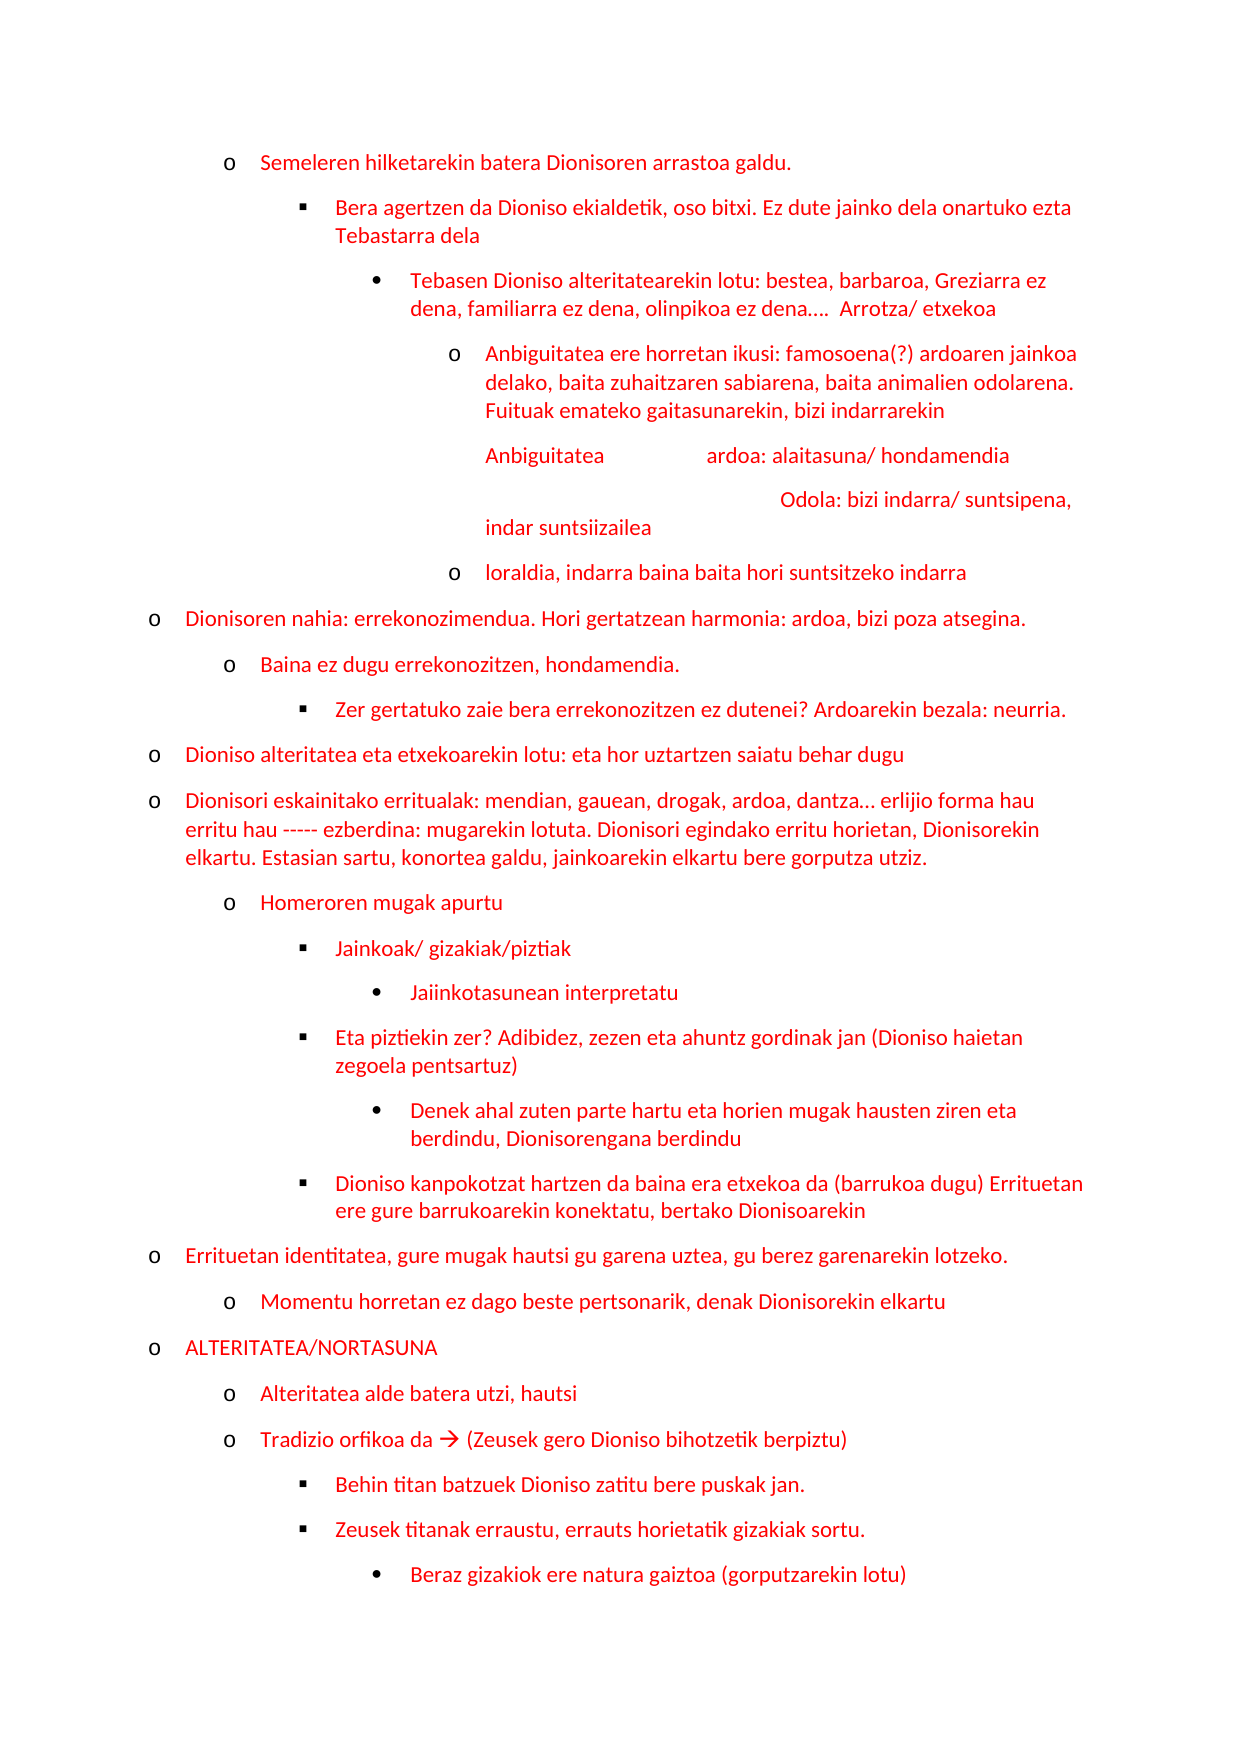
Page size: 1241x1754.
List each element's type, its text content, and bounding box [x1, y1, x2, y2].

list Odola: bizi indarra/ suntsipena, indar suntsiizailea [485, 485, 1093, 541]
list Dionisori eskainitako erritualak: mendian, gauean, drogak, ardoa, dantza… erlijio forma hau erritu hau ----- ezberdina: mugarekin lotuta. Dionisori egindako erritu horietan, Dionisorekin elkartu. Estasian sartu, konortea galdu, jainkoarekin elkartu bere gorputza utziz. [148, 786, 1093, 871]
list Tradizio orfikoa da  (Zeusek gero Dioniso bihotzetik berpiztu) [223, 1425, 1093, 1454]
list Zer gertatuko zaie bera errekonozitzen ez dutenei? Ardoarekin bezala: neurria. [298, 696, 1093, 724]
list Denek ahal zuten parte hartu eta horien mugak hausten ziren eta berdindu, Dionisorengana berdindu [373, 1096, 1093, 1152]
list Anbiguitatea ardoa: alaitasuna/ hondamendia [485, 441, 1093, 469]
list Jaiinkotasunean interpretatu [373, 978, 1093, 1007]
list ALTERITATEA/NORTASUNA [148, 1333, 1093, 1362]
list Errituetan identitatea, gure mugak hautsi gu garena uztea, gu berez garenarekin lotzeko. [148, 1241, 1093, 1271]
list Semeleren hilketarekin batera Dionisoren arrastoa galdu. [223, 148, 1093, 177]
list Alteritatea alde batera utzi, hautsi [223, 1379, 1093, 1408]
list Dioniso kanpokotzat hartzen da baina era etxekoa da (barrukoa dugu) Errituetan ere gure barrukoarekin konektatu, bertako Dionisoarekin [298, 1169, 1093, 1225]
list Anbiguitatea ere horretan ikusi: famosoena(?) ardoaren jainkoa delako, baita zuhaitzaren sabiarena, baita animalien odolarena. Fuituak emateko gaitasunarekin, bizi indarrarekin [448, 339, 1093, 424]
list Zeusek titanak erraustu, errauts horietatik gizakiak sortu. [298, 1515, 1093, 1543]
list Dionisoren nahia: errekonozimendua. Hori gertatzean harmonia: ardoa, bizi poza atsegina. [148, 604, 1093, 633]
list Bera agertzen da Dioniso ekialdetik, oso bitxi. Ez dute jainko dela onartuko ezta Tebastarra dela [298, 193, 1093, 249]
list Jainkoak/ gizakiak/piztiak [298, 934, 1093, 962]
list loraldia, indarra baina baita hori suntsitzeko indarra [448, 558, 1093, 587]
list Behin titan batzuek Dioniso zatitu bere puskak jan. [298, 1471, 1093, 1498]
list Baina ez dugu errekonozitzen, hondamendia. [223, 650, 1093, 679]
list Beraz gizakiok ere natura gaiztoa (gorputzarekin lotu) [373, 1560, 1093, 1588]
list Eta piztiekin zer? Adibidez, zezen eta ahuntz gordinak jan (Dioniso haietan zegoela pentsartuz) [298, 1023, 1093, 1079]
list Momentu horretan ez dago beste pertsonarik, denak Dionisorekin elkartu [223, 1287, 1093, 1316]
list Tebasen Dioniso alteritatearekin lotu: bestea, barbaroa, Greziarra ez dena, familiarra ez dena, olinpikoa ez dena…. Arrotza/ etxekoa [373, 266, 1093, 322]
list Dioniso alteritatea eta etxekoarekin lotu: eta hor uztartzen saiatu behar dugu [148, 740, 1093, 769]
list Homeroren mugak apurtu [223, 888, 1093, 917]
